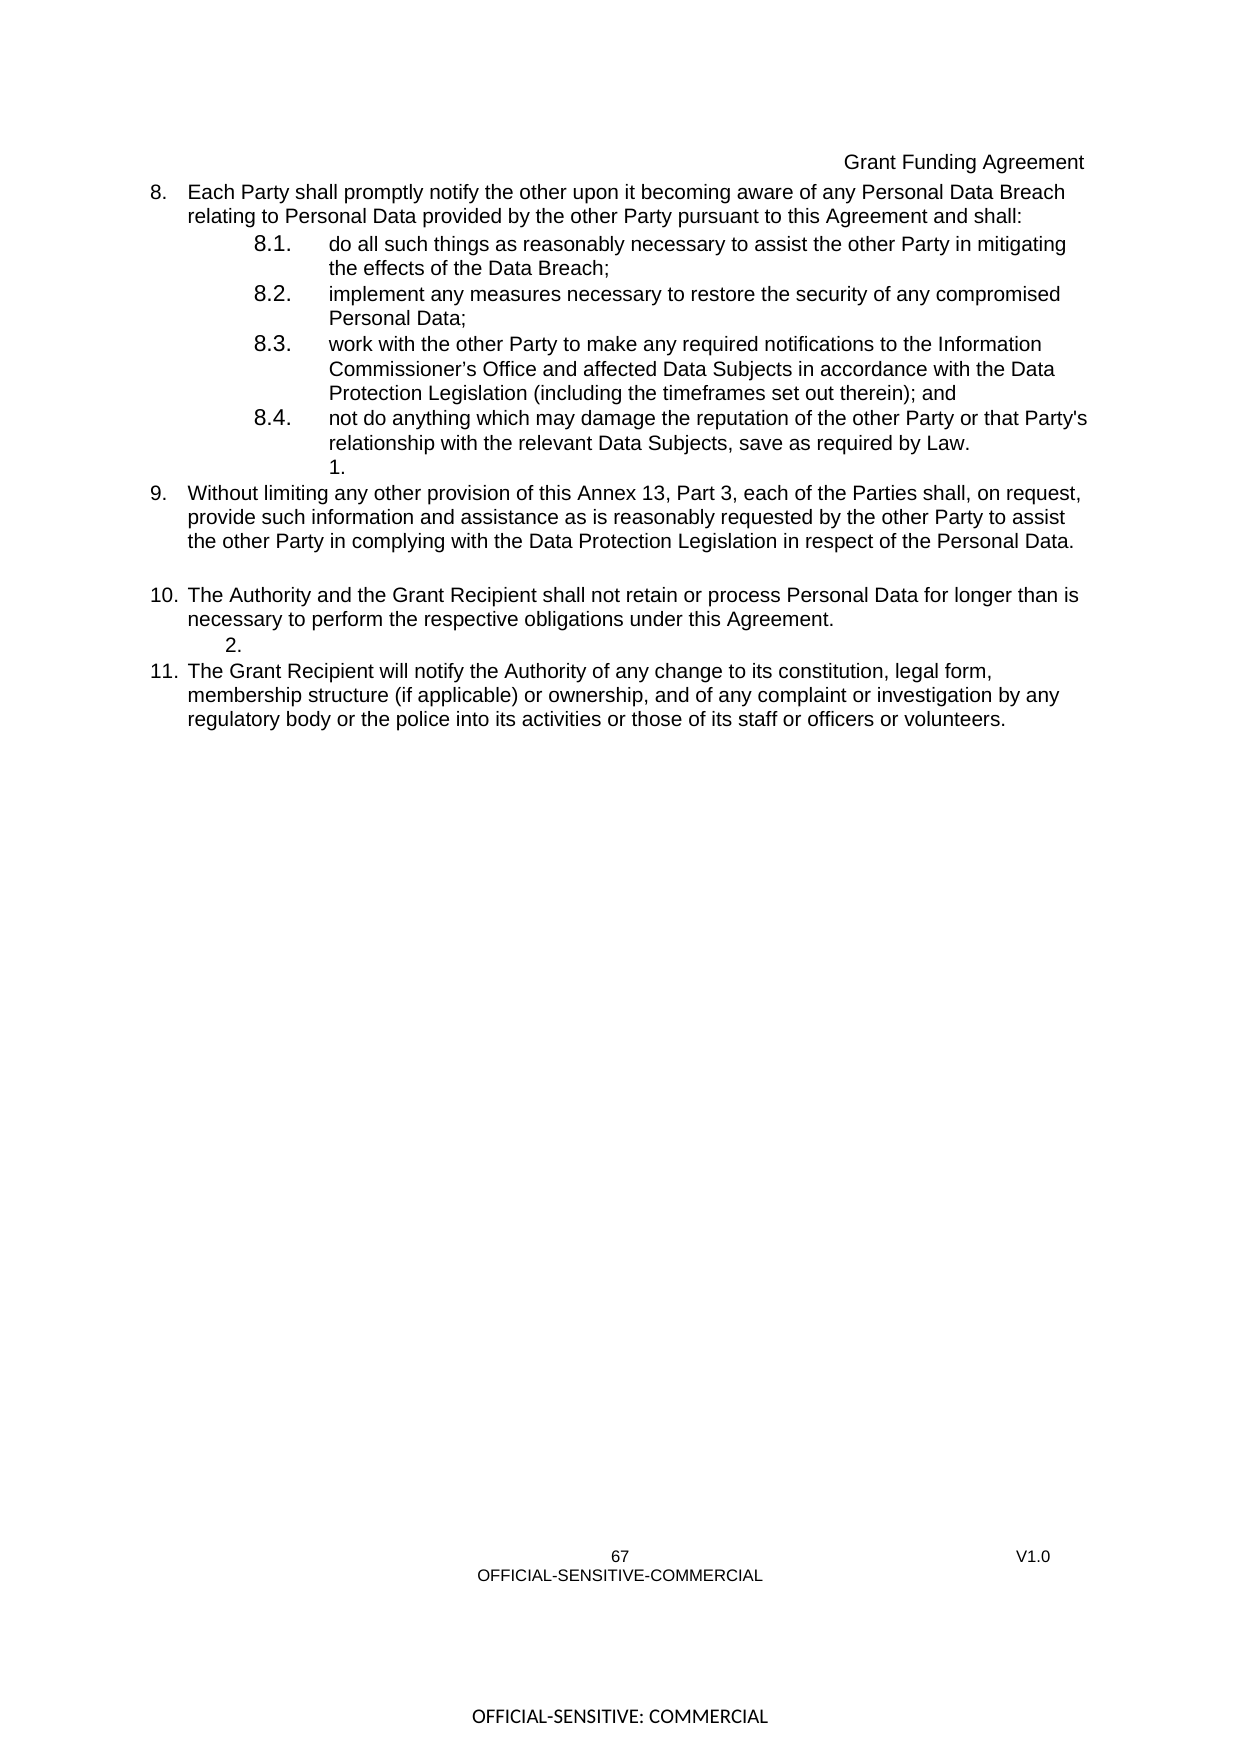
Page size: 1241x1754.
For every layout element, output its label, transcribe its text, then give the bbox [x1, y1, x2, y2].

list The Grant Recipient will notify the Authority of any change to its constitution, legal form, membership structure (if applicable) or ownership, and of any complaint or investigation by any regulatory body or the police into its activities or those of its staff or officers or volunteers. [150, 659, 1090, 731]
list implement any measures necessary to restore the security of any compromised Personal Data; [253, 280, 1090, 330]
list Each Party shall promptly notify the other upon it becoming aware of any Personal Data Breach relating to Personal Data provided by the other Party pursuant to this Agreement and shall: [150, 179, 1090, 227]
list work with the other Party to make any required notifications to the Information Commissioner’s Office and affected Data Subjects in accordance with the Data Protection Legislation (including the timeframes set out therein); and [253, 330, 1090, 404]
list do all such things as reasonably necessary to assist the other Party in mitigating the effects of the Data Breach; [253, 229, 1090, 280]
list The Authority and the Grant Recipient shall not retain or process Personal Data for longer than is necessary to perform the respective obligations under this Agreement. [150, 583, 1090, 631]
list not do anything which may damage the reputation of the other Party or that Party's relationship with the relevant Data Subjects, save as required by Law. [253, 404, 1090, 455]
list Without limiting any other provision of this Annex 13, Part 3, each of the Parties shall, on request, provide such information and assistance as is reasonably requested by the other Party to assist the other Party in complying with the Data Protection Legislation in respect of the Personal Data. [150, 481, 1090, 553]
